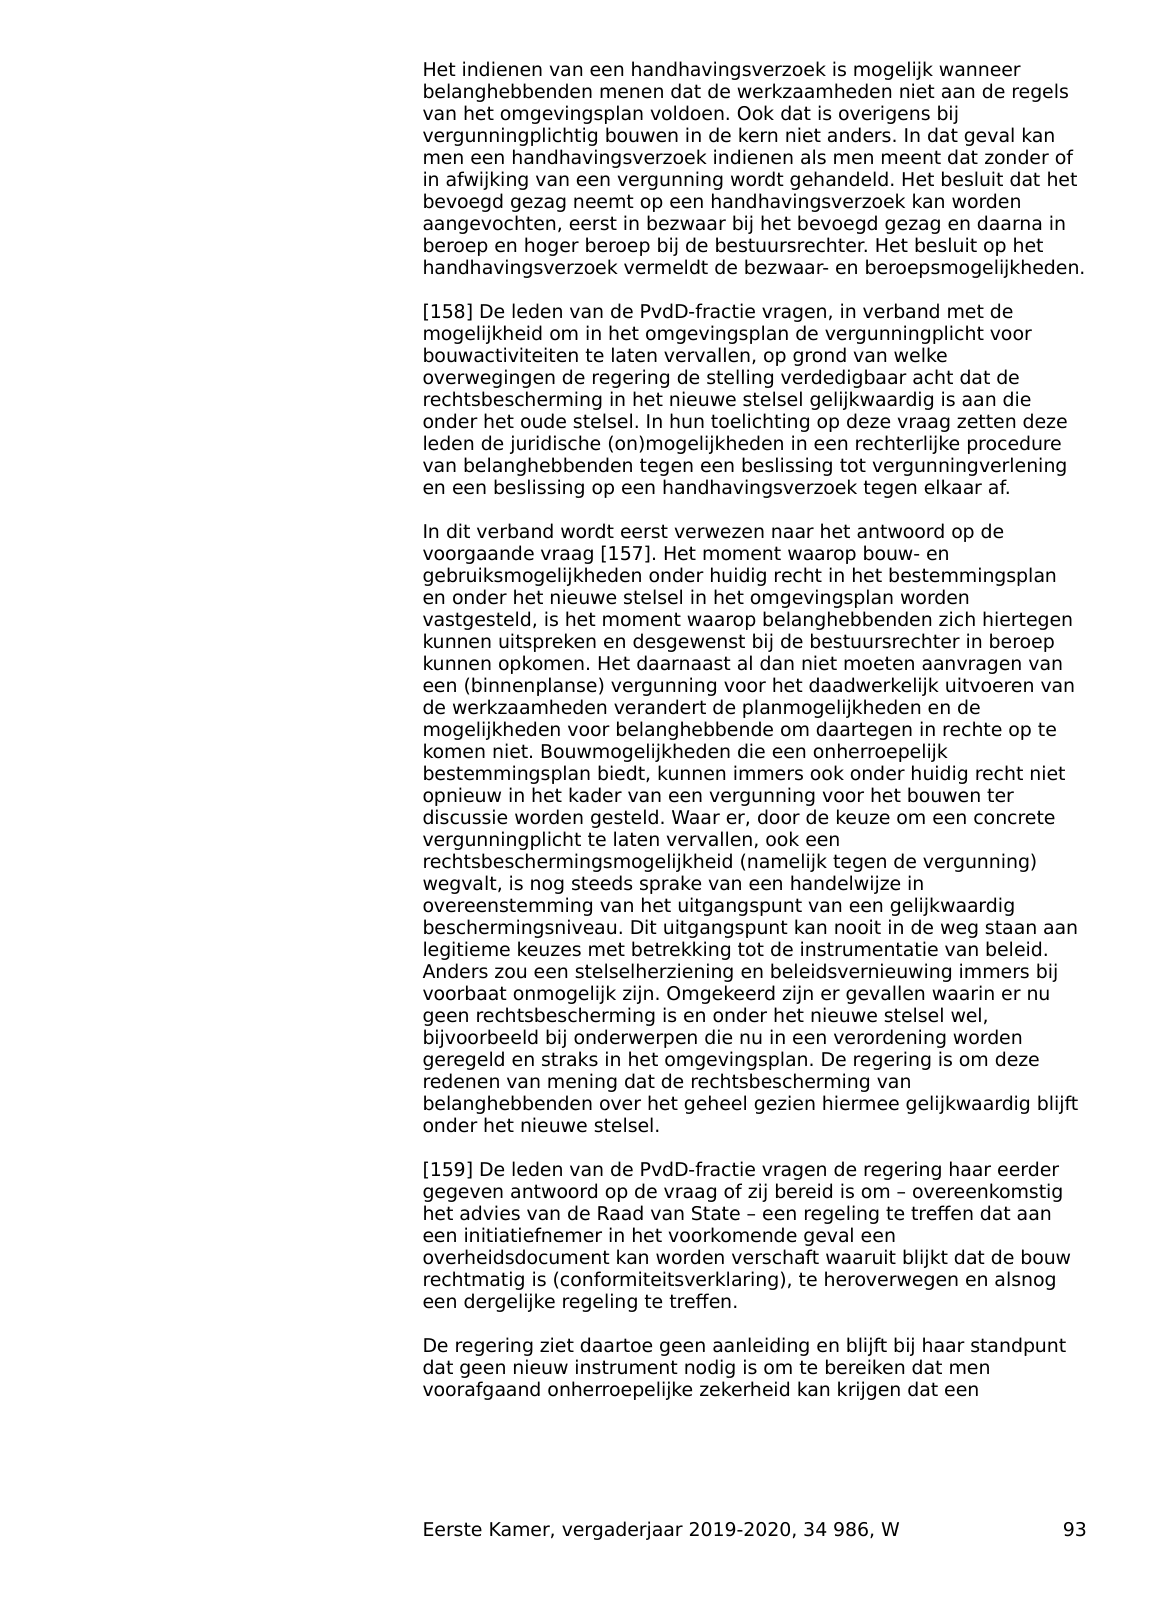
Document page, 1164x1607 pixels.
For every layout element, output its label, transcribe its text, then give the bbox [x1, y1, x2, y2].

text [158] De leden van de PvdD-fractie vragen, in verband met de mogelijkheid om in het omgevingsplan de vergunningplicht voor bouwactiviteiten te laten vervallen, op grond van welke overwegingen de regering de stelling verdedigbaar acht dat de rechtsbescherming in het nieuwe stelsel gelijkwaardig is aan die onder het oude stelsel. In hun toelichting op deze vraag zetten deze leden de juridische (on)mogelijkheden in een rechterlijke procedure van belanghebbenden tegen een beslissing tot vergunningverlening en een beslissing op een handhavingsverzoek tegen elkaar af. [422, 301, 1087, 499]
text Het indienen van een handhavingsverzoek is mogelijk wanneer belanghebbenden menen dat de werkzaamheden niet aan de regels van het omgevingsplan voldoen. Ook dat is overigens bij vergunningplichtig bouwen in de kern niet anders. In dat geval kan men een handhavingsverzoek indienen als men meent dat zonder of in afwijking van een vergunning wordt gehandeld. Het besluit dat het bevoegd gezag neemt op een handhavingsverzoek kan worden aangevochten, eerst in bezwaar bij het bevoegd gezag en daarna in beroep en hoger beroep bij de bestuursrechter. Het besluit op het handhavingsverzoek vermeldt de bezwaar- en beroepsmogelijkheden. [422, 59, 1087, 279]
text De regering ziet daartoe geen aanleiding en blijft bij haar standpunt dat geen nieuw instrument nodig is om te bereiken dat men voorafgaand onherroepelijke zekerheid kan krijgen dat een [422, 1335, 1087, 1401]
text In dit verband wordt eerst verwezen naar het antwoord op de voorgaande vraag [157]. Het moment waarop bouw- en gebruiksmogelijkheden onder huidig recht in het bestemmingsplan en onder het nieuwe stelsel in het omgevingsplan worden vastgesteld, is het moment waarop belanghebbenden zich hiertegen kunnen uitspreken en desgewenst bij de bestuursrechter in beroep kunnen opkomen. Het daarnaast al dan niet moeten aanvragen van een (binnenplanse) vergunning voor het daadwerkelijk uitvoeren van de werkzaamheden verandert de planmogelijkheden en de mogelijkheden voor belanghebbende om daartegen in rechte op te komen niet. Bouwmogelijkheden die een onherroepelijk bestemmingsplan biedt, kunnen immers ook onder huidig recht niet opnieuw in het kader van een vergunning voor het bouwen ter discussie worden gesteld. Waar er, door de keuze om een concrete vergunningplicht te laten vervallen, ook een rechtsbeschermingsmogelijkheid (namelijk tegen de vergunning) wegvalt, is nog steeds sprake van een handelwijze in overeenstemming van het uitgangspunt van een gelijkwaardig beschermingsniveau. Dit uitgangspunt kan nooit in de weg staan aan legitieme keuzes met betrekking tot de instrumentatie van beleid. Anders zou een stelselherziening en beleidsvernieuwing immers bij voorbaat onmogelijk zijn. Omgekeerd zijn er gevallen waarin er nu geen rechtsbescherming is en onder het nieuwe stelsel wel, bijvoorbeeld bij onderwerpen die nu in een verordening worden geregeld en straks in het omgevingsplan. De regering is om deze redenen van mening dat de rechtsbescherming van belanghebbenden over het geheel gezien hiermee gelijkwaardig blijft onder het nieuwe stelsel. [422, 521, 1087, 1136]
text [159] De leden van de PvdD-fractie vragen de regering haar eerder gegeven antwoord op de vraag of zij bereid is om – overeenkomstig het advies van de Raad van State – een regeling te treffen dat aan een initiatiefnemer in het voorkomende geval een overheidsdocument kan worden verschaft waaruit blijkt dat de bouw rechtmatig is (conformiteitsverklaring), te heroverwegen en alsnog een dergelijke regeling te treffen. [422, 1159, 1087, 1312]
